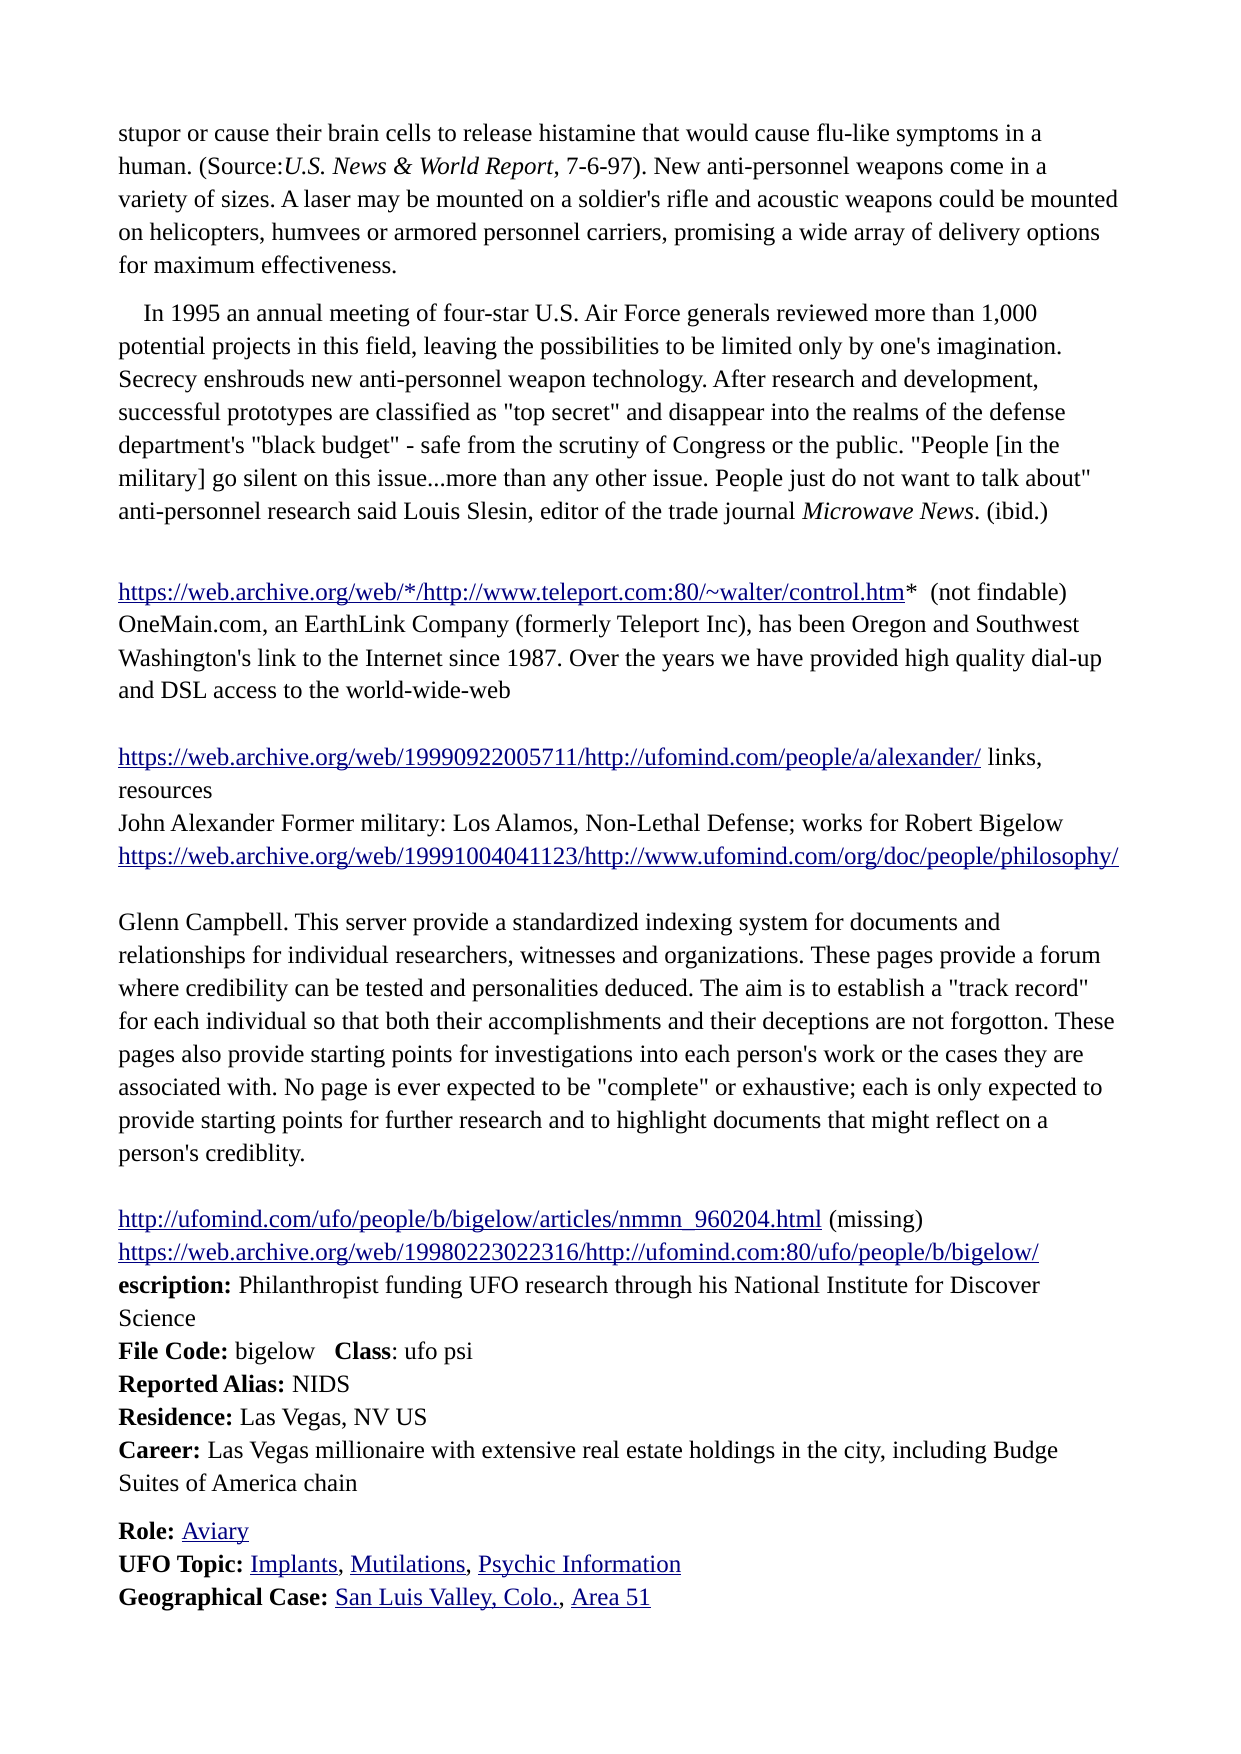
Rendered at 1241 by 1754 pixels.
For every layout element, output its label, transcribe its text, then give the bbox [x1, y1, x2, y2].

text In 1995 an annual meeting of four-star U.S. Air Force generals reviewed more than 1,000 potential projects in this field, leaving the possibilities to be limited only by one's imagination. Secrecy enshrouds new anti-personnel weapon technology. After research and development, successful prototypes are classified as "top secret" and disappear into the realms of the defense department's "black budget" - safe from the scrutiny of Congress or the public. "People [in the military] go silent on this issue...more than any other issue. People just do not want to talk about" anti-personnel research said Louis Slesin, editor of the trade journal Microwave News. (ibid.) [118, 298, 1122, 525]
text stupor or cause their brain cells to release histamine that would cause flu-like symptoms in a human. (Source:U.S. News & World Report, 7-6-97). New anti-personnel weapons come in a variety of sizes. A laser may be mounted on a soldier's rifle and acoustic weapons could be mounted on helicopters, humvees or armored personnel carriers, promising a wide array of delivery options for maximum effectiveness. [118, 118, 1122, 279]
text https://web.archive.org/web/*/http://www.teleport.com:80/~walter/control.htm* (not findable) OneMain.com, an EarthLink Company (formerly Teleport Inc), has been Oregon and Southwest Washington's link to the Internet since 1987. Over the years we have provided high quality dial-up and DSL access to the world-wide-web https://web.archive.org/web/19990922005711/http://ufomind.com/people/a/alexander/ links, resources John Alexander Former military: Los Alamos, Non-Lethal Defense; works for Robert Bigelow https://web.archive.org/web/19991004041123/http://www.ufomind.com/org/doc/people/philosophy/ Glenn Campbell. This server provide a standardized indexing system for documents and relationships for individual researchers, witnesses and organizations. These pages provide a forum where credibility can be tested and personalities deduced. The aim is to establish a "track record" for each individual so that both their accomplishments and their deceptions are not forgotton. These pages also provide starting points for investigations into each person's work or the cases they are associated with. No page is ever expected to be "complete" or exhaustive; each is only expected to provide starting points for further research and to highlight documents that might reflect on a person's crediblity. http://ufomind.com/ufo/people/b/bigelow/articles/nmmn_960204.html (missing) https://web.archive.org/web/19980223022316/http://ufomind.com:80/ufo/people/b/bigelow/ escription: Philanthropist funding UFO research through his National Institute for Discover Science File Code: bigelow Class: ufo psi Reported Alias: NIDS Residence: Las Vegas, NV US Career: Las Vegas millionaire with extensive real estate holdings in the city, including Budge Suites of America chain [118, 543, 1122, 1497]
text Role: Aviary UFO Topic: Implants, Mutilations, Psychic Information Geographical Case: San Luis Valley, Colo., Area 51 [118, 1516, 1122, 1611]
